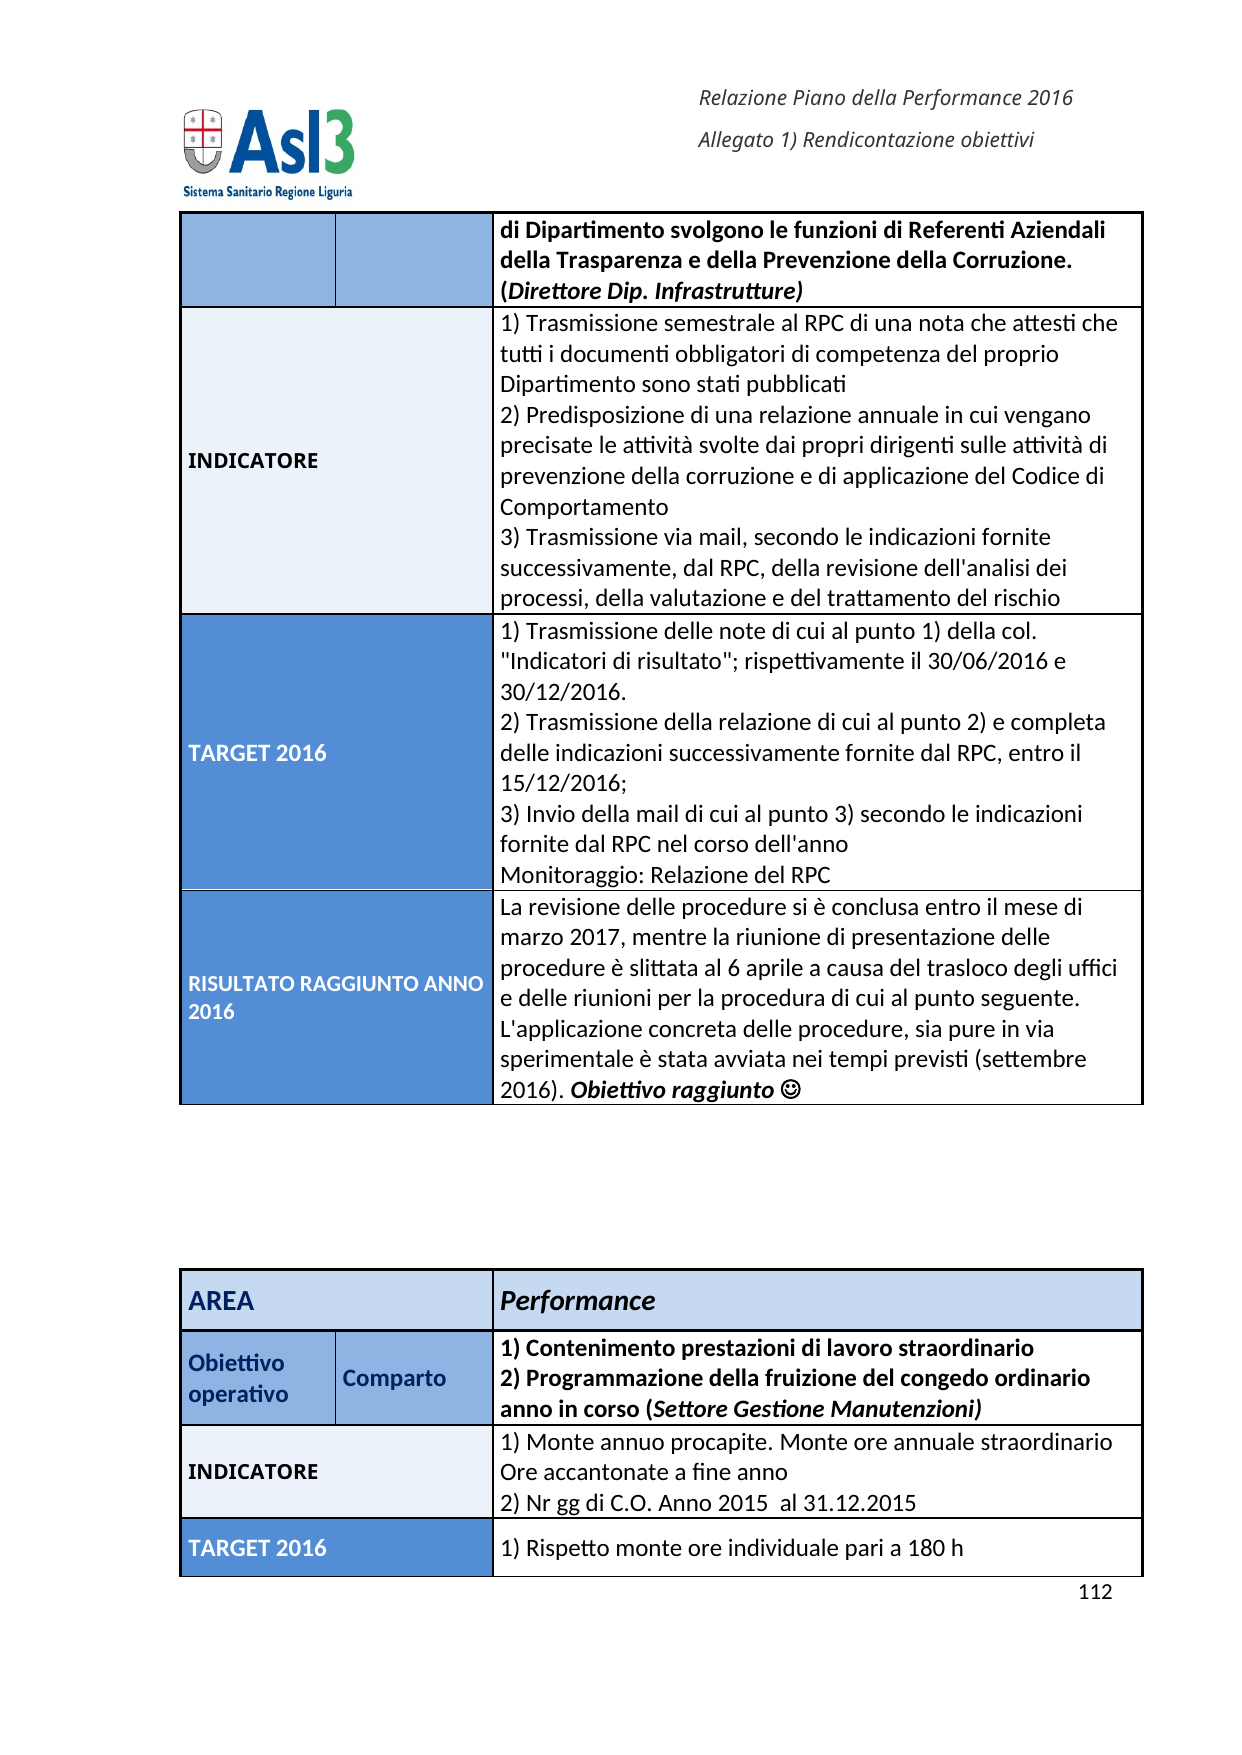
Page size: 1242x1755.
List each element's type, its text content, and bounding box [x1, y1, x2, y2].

table_cell di Dipartimento svolgono le funzioni di Referenti Aziendali della Trasparenza e della Prevenzione della Corruzione. (Direttore Dip. Infrastrutture) [494, 214, 1141, 306]
table_cell [182, 214, 335, 306]
table_cell [336, 214, 492, 306]
table_header AREA [182, 1271, 492, 1329]
table_cell 1) Contenimento prestazioni di lavoro straordinario 2) Programmazione della fruizione del congedo ordinario anno in corso (Settore Gestione Manutenzioni) [494, 1332, 1141, 1424]
table_cell TARGET 2016 [182, 615, 335, 889]
table_cell 1) Monte annuo procapite. Monte ore annuale straordinario Ore accantonate a fine anno 2) Nr gg di C.O. Anno 2015 al 31.12.2015 [494, 1426, 1141, 1517]
table_header Performance [494, 1271, 1141, 1329]
table_cell 1) Trasmissione semestrale al RPC di una nota che attesti che tutti i documenti obbligatori di competenza del proprio Dipartimento sono stati pubblicati 2) Predisposizione di una relazione annuale in cui vengano precisate le attività svolte dai propri dirigenti sulle attività di prevenzione della corruzione e di applicazione del Codice di Comportamento 3) Trasmissione via mail, secondo le indicazioni fornite successivamente, dal RPC, della revisione dell'analisi dei processi, della valutazione e del trattamento del rischio [494, 308, 1141, 613]
table_cell [335, 1519, 492, 1576]
table_cell TARGET 2016 [182, 1519, 335, 1576]
table_cell 1) Trasmissione delle note di cui al punto 1) della col. "Indicatori di risultato"; rispettivamente il 30/06/2016 e 30/12/2016. 2) Trasmissione della relazione di cui al punto 2) e completa delle indicazioni successivamente fornite dal RPC, entro il 15/12/2016; 3) Invio della mail di cui al punto 3) secondo le indicazioni fornite dal RPC nel corso dell'anno Monitoraggio: Relazione del RPC [494, 615, 1141, 889]
table_cell Obiettivo operativo [182, 1332, 335, 1424]
table_cell La revisione delle procedure si è conclusa entro il mese di marzo 2017, mentre la riunione di presentazione delle procedure è slittata al 6 aprile a causa del trasloco degli uffici e delle riunioni per la procedura di cui al punto seguente. L'applicazione concreta delle procedure, sia pure in via sperimentale è stata avviata nei tempi previsti (settembre 2016). Obiettivo raggiunto  [494, 891, 1141, 1104]
table_cell [335, 615, 492, 889]
table_cell Comparto [336, 1332, 492, 1424]
table_cell 1) Rispetto monte ore individuale pari a 180 h [494, 1519, 1141, 1576]
table_cell RISULTATO RAGGIUNTO ANNO 2016 [182, 891, 492, 1104]
table_cell INDICATORE [182, 308, 492, 613]
table_cell INDICATORE [182, 1426, 492, 1517]
